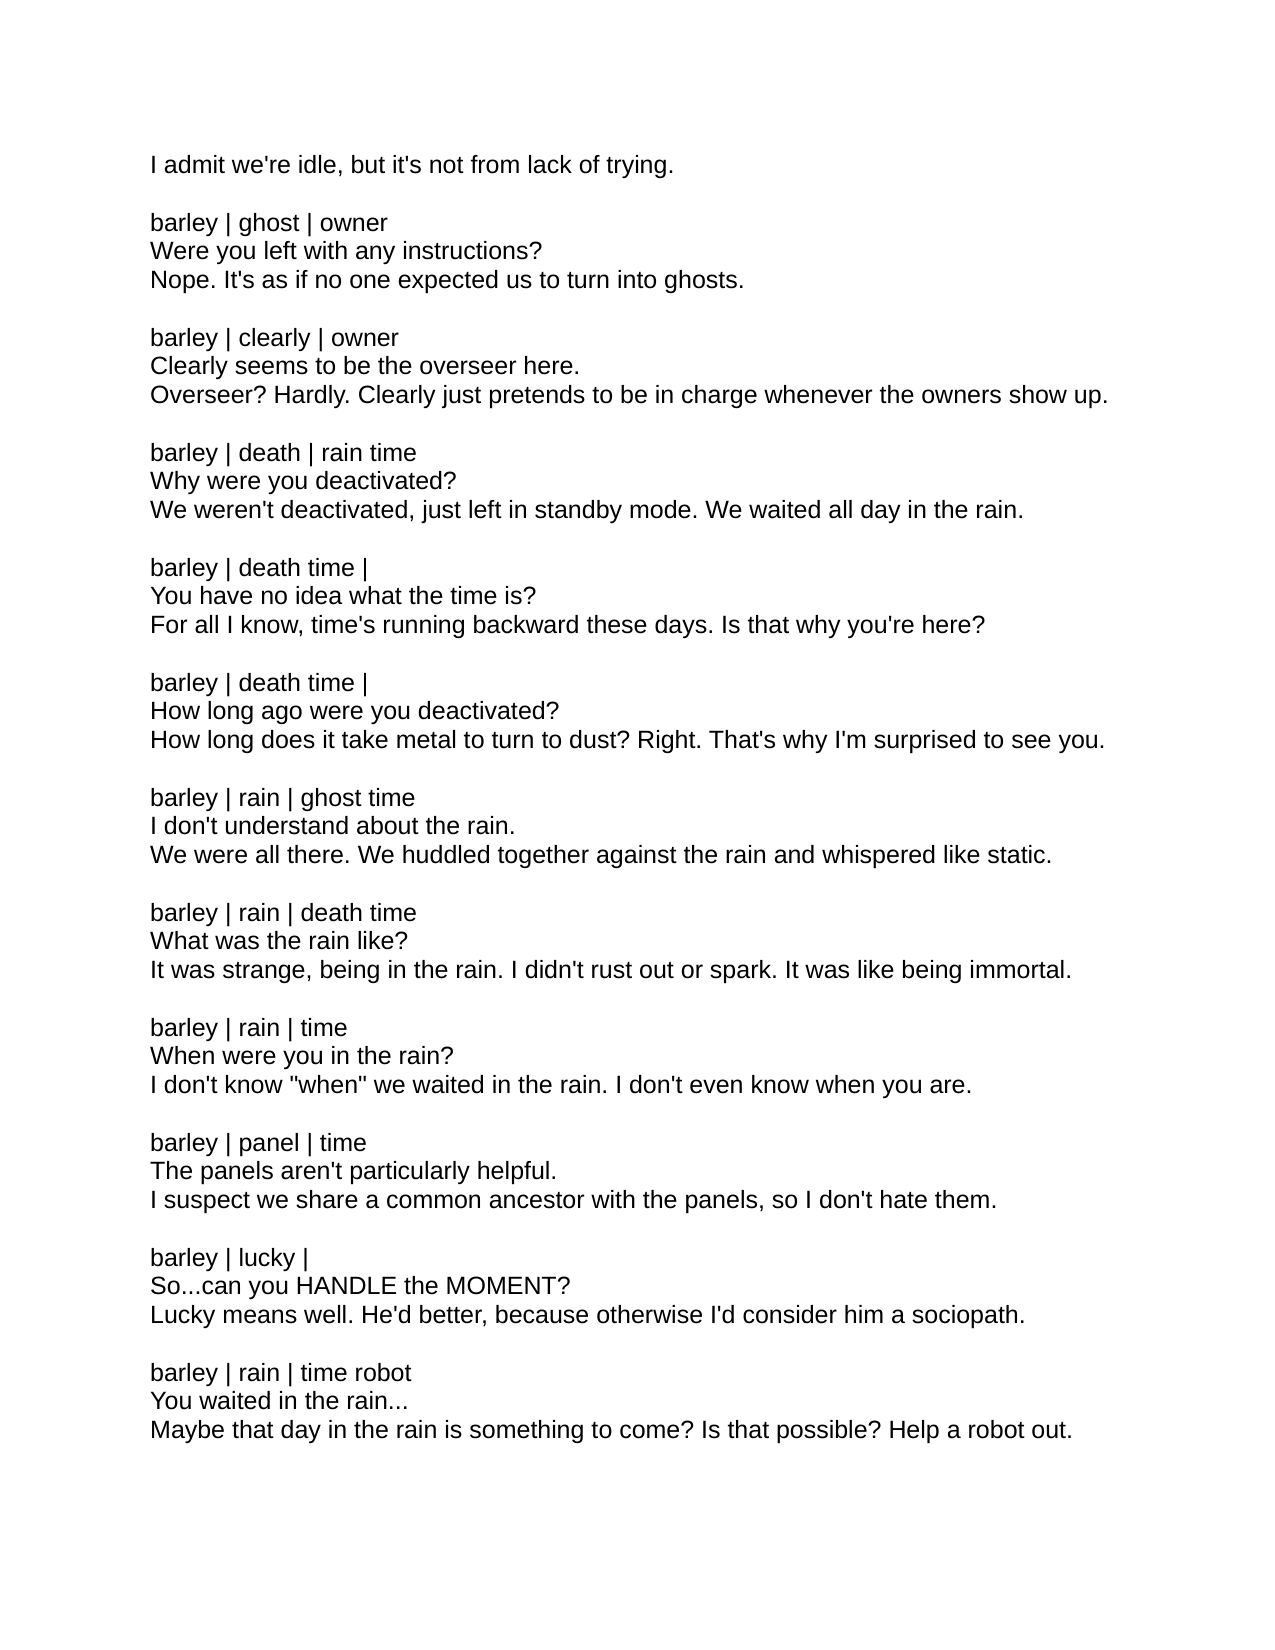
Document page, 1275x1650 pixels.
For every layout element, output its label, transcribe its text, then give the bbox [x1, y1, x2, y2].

text barley | rain | time [150, 1012, 1125, 1041]
text Why were you deactivated? [150, 466, 1125, 495]
text barley | rain | time robot [150, 1357, 1125, 1386]
text I admit we're idle, but it's not from lack of trying. [150, 150, 1125, 179]
text Nope. It's as if no one expected us to turn into ghosts. [150, 265, 1125, 294]
text We were all there. We huddled together against the rain and whispered like static. [150, 840, 1125, 869]
text I don't know "when" we waited in the rain. I don't even know when you are. [150, 1070, 1125, 1099]
text Maybe that day in the rain is something to come? Is that possible? Help a robot out. [150, 1415, 1125, 1444]
text barley | rain | ghost time [150, 782, 1125, 811]
text What was the rain like? [150, 926, 1125, 955]
text barley | lucky | [150, 1242, 1125, 1271]
text Clearly seems to be the overseer here. [150, 351, 1125, 380]
text barley | clearly | owner [150, 322, 1125, 351]
text For all I know, time's running backward these days. Is that why you're here? [150, 610, 1125, 639]
text When were you in the rain? [150, 1041, 1125, 1070]
text So...can you HANDLE the MOMENT? [150, 1271, 1125, 1300]
text The panels aren't particularly helpful. [150, 1156, 1125, 1185]
text You have no idea what the time is? [150, 581, 1125, 610]
text It was strange, being in the rain. I didn't rust out or spark. It was like being immortal. [150, 955, 1125, 984]
text I suspect we share a common ancestor with the panels, so I don't hate them. [150, 1185, 1125, 1214]
text Were you left with any instructions? [150, 236, 1125, 265]
text How long ago were you deactivated? [150, 696, 1125, 725]
text barley | death time | [150, 667, 1125, 696]
text Overseer? Hardly. Clearly just pretends to be in charge whenever the owners show up. [150, 380, 1125, 409]
text barley | death | rain time [150, 437, 1125, 466]
text We weren't deactivated, just left in standby mode. We waited all day in the rain. [150, 495, 1125, 524]
text You waited in the rain... [150, 1386, 1125, 1415]
text barley | rain | death time [150, 897, 1125, 926]
text I don't understand about the rain. [150, 811, 1125, 840]
text Lucky means well. He'd better, because otherwise I'd consider him a sociopath. [150, 1300, 1125, 1329]
text barley | death time | [150, 552, 1125, 581]
text barley | ghost | owner [150, 207, 1125, 236]
text barley | panel | time [150, 1127, 1125, 1156]
text How long does it take metal to turn to dust? Right. That's why I'm surprised to see you. [150, 725, 1125, 754]
